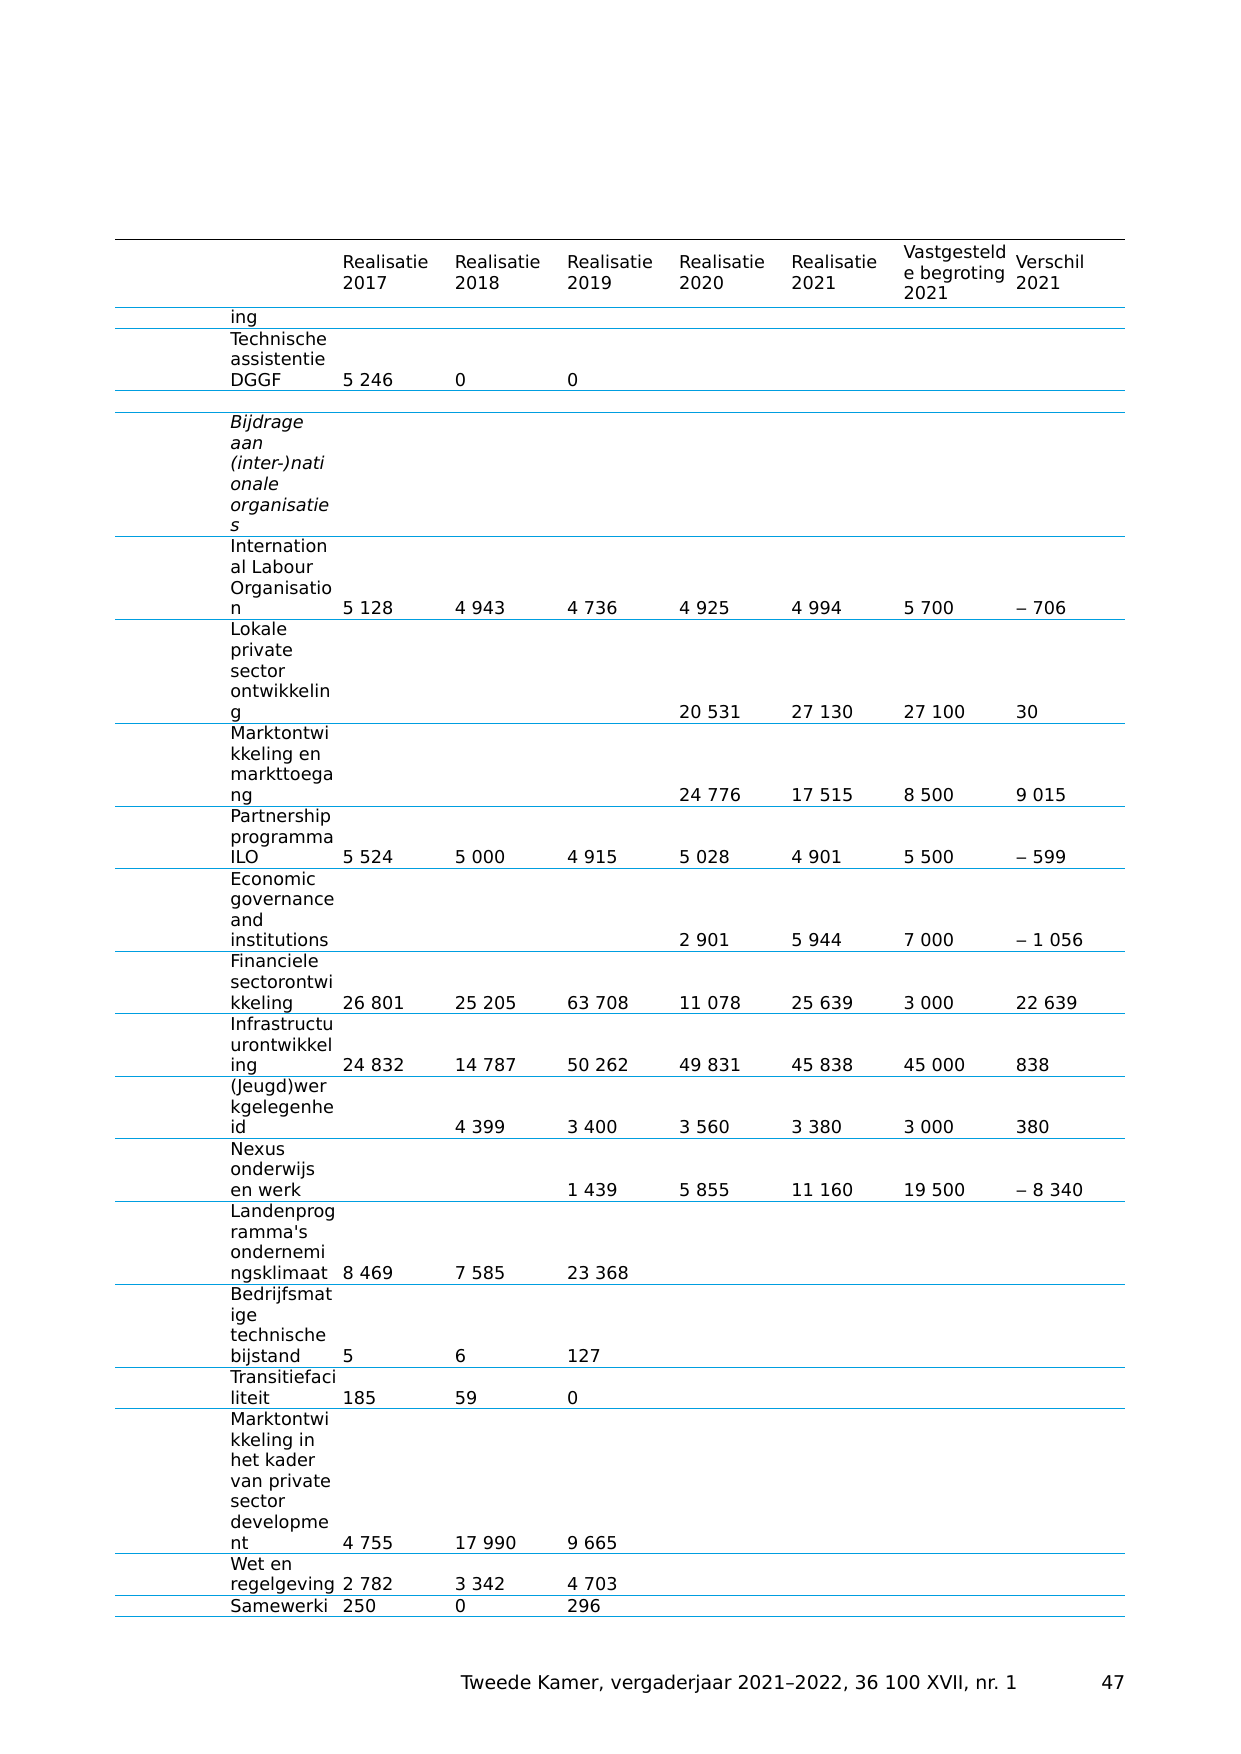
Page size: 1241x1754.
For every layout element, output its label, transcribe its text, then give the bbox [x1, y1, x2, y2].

table_cell [564, 724, 676, 806]
table_cell 17 990 [452, 1409, 564, 1553]
table_cell [788, 1554, 900, 1595]
table_cell [115, 1285, 227, 1367]
table_cell 5 000 [452, 807, 564, 868]
table_cell Samewerki [227, 1596, 339, 1616]
table_cell [676, 1202, 788, 1283]
table_cell Transitiefaciliteit [227, 1368, 339, 1408]
table_cell [900, 1554, 1013, 1595]
table_cell [115, 1139, 227, 1201]
table_cell 5 500 [900, 807, 1013, 868]
table_cell [115, 807, 227, 868]
table_cell Technische assistentie DGGF [227, 329, 339, 390]
table_cell [1013, 391, 1125, 412]
table_cell [340, 620, 452, 722]
table_cell [452, 724, 564, 806]
table_cell Nexus onderwijs en werk [227, 1139, 339, 1201]
table_cell [115, 308, 227, 328]
table_cell 4 943 [452, 537, 564, 619]
table_cell [1013, 308, 1125, 328]
table_cell [115, 1368, 227, 1408]
table_cell 9 015 [1013, 724, 1125, 806]
table_cell 1 439 [564, 1139, 676, 1201]
table_cell [115, 1202, 227, 1283]
table_cell [788, 1285, 900, 1367]
table_cell ‒ 599 [1013, 807, 1125, 868]
table_cell 5 524 [340, 807, 452, 868]
table_cell [564, 413, 676, 536]
table_cell 296 [564, 1596, 676, 1616]
table_cell [115, 952, 227, 1013]
table_cell [1013, 1368, 1125, 1408]
table_cell 45 838 [788, 1014, 900, 1076]
table_cell [115, 413, 227, 536]
table_cell 23 368 [564, 1202, 676, 1283]
table_cell 838 [1013, 1014, 1125, 1076]
table_cell 0 [452, 1596, 564, 1616]
table_cell 380 [1013, 1077, 1125, 1138]
table_cell [564, 391, 676, 412]
table_cell 4 901 [788, 807, 900, 868]
table_cell 27 100 [900, 620, 1013, 722]
table_cell [564, 620, 676, 722]
table_cell 63 708 [564, 952, 676, 1013]
table_cell ‒ 706 [1013, 537, 1125, 619]
table_cell Infrastructuurontwikkeling [227, 1014, 339, 1076]
table_cell 19 500 [900, 1139, 1013, 1201]
table_cell 3 380 [788, 1077, 900, 1138]
table_cell International Labour Organisation [227, 537, 339, 619]
table_cell 25 205 [452, 952, 564, 1013]
table_cell 24 832 [340, 1014, 452, 1076]
table_cell [676, 391, 788, 412]
table_cell [788, 308, 900, 328]
table_cell [340, 1077, 452, 1138]
table_cell Realisatie 2020 [676, 240, 788, 307]
table_cell 26 801 [340, 952, 452, 1013]
table_cell Verschil 2021 [1013, 240, 1125, 307]
table_cell Realisatie 2018 [452, 240, 564, 307]
table_cell [452, 869, 564, 951]
table_cell [1013, 1409, 1125, 1553]
table_cell 5 700 [900, 537, 1013, 619]
table_cell [452, 620, 564, 722]
table_cell [340, 1139, 452, 1201]
table_cell 127 [564, 1285, 676, 1367]
table_cell [676, 1368, 788, 1408]
table_cell 5 855 [676, 1139, 788, 1201]
table_cell 5 128 [340, 537, 452, 619]
table_cell 4 994 [788, 537, 900, 619]
table_cell [900, 1409, 1013, 1553]
table_cell 0 [564, 329, 676, 390]
table_cell [900, 1202, 1013, 1283]
table_cell 3 342 [452, 1554, 564, 1595]
table_cell 5 028 [676, 807, 788, 868]
table_cell [340, 869, 452, 951]
table_cell [1013, 413, 1125, 536]
table_cell 14 787 [452, 1014, 564, 1076]
table_cell [564, 869, 676, 951]
table_cell 4 915 [564, 807, 676, 868]
table_cell ing [227, 308, 339, 328]
table_cell 5 246 [340, 329, 452, 390]
table_cell [227, 391, 339, 412]
table_cell Lokale private sector ontwikkeling [227, 620, 339, 722]
table_cell [676, 413, 788, 536]
table_cell [788, 329, 900, 390]
table_cell 50 262 [564, 1014, 676, 1076]
table_cell [115, 724, 227, 806]
table_cell [340, 724, 452, 806]
table_cell 11 078 [676, 952, 788, 1013]
table_cell 45 000 [900, 1014, 1013, 1076]
table_cell 250 [340, 1596, 452, 1616]
table_cell 3 400 [564, 1077, 676, 1138]
table_cell 6 [452, 1285, 564, 1367]
table_cell [676, 308, 788, 328]
table_cell [564, 308, 676, 328]
table_cell [115, 1596, 227, 1616]
table_cell 4 399 [452, 1077, 564, 1138]
table_cell 20 531 [676, 620, 788, 722]
table_cell [1013, 329, 1125, 390]
table_cell [115, 329, 227, 390]
table_cell [788, 1202, 900, 1283]
table_cell Marktontwikkeling en markttoegang [227, 724, 339, 806]
table_cell [900, 391, 1013, 412]
table_cell 7 585 [452, 1202, 564, 1283]
table_cell Landenprogramma's ondernemingsklimaat [227, 1202, 339, 1283]
table_cell Financiele sectorontwikkeling [227, 952, 339, 1013]
table_cell [115, 1554, 227, 1595]
table_cell [115, 1077, 227, 1138]
table_cell [788, 1409, 900, 1553]
table_header Tabel 7 Budgettaire gevolgen van beleidsartikel 1 Duurzame economische ontwikkeling, handel en investeringen (bedragen x € 1.000) [115, 191, 1125, 239]
table_cell Vastgestelde begroting 2021 [900, 240, 1013, 307]
table_cell [676, 329, 788, 390]
table_cell [115, 1014, 227, 1076]
table_cell [452, 413, 564, 536]
table_cell [788, 413, 900, 536]
table_cell 8 500 [900, 724, 1013, 806]
table_cell [900, 1596, 1013, 1616]
table_cell 24 776 [676, 724, 788, 806]
table_cell [452, 1139, 564, 1201]
table_cell [788, 391, 900, 412]
table_cell [115, 391, 227, 412]
table_cell Bedrijfsmatige technische bijstand [227, 1285, 339, 1367]
table_cell Realisatie 2019 [564, 240, 676, 307]
table_cell 49 831 [676, 1014, 788, 1076]
table_cell 4 755 [340, 1409, 452, 1553]
table_cell [115, 1409, 227, 1553]
table_cell 25 639 [788, 952, 900, 1013]
table_cell [676, 1554, 788, 1595]
table_cell [340, 391, 452, 412]
table_cell [900, 413, 1013, 536]
table_cell 185 [340, 1368, 452, 1408]
table_cell 27 130 [788, 620, 900, 722]
table_cell ‒ 8 340 [1013, 1139, 1125, 1201]
table_cell [340, 413, 452, 536]
table_cell 9 665 [564, 1409, 676, 1553]
table_cell 4 736 [564, 537, 676, 619]
table_cell 4 703 [564, 1554, 676, 1595]
table_cell Bijdrage aan (inter-)nationale organisaties [227, 413, 339, 536]
table_cell [676, 1596, 788, 1616]
table_cell [676, 1409, 788, 1553]
table_cell 0 [452, 329, 564, 390]
table_cell (Jeugd)werkgelegenheid [227, 1077, 339, 1138]
table_cell Realisatie 2017 [340, 240, 452, 307]
table_cell [788, 1368, 900, 1408]
table_cell [115, 620, 227, 722]
table_cell Marktontwikkeling in het kader van private sector development [227, 1409, 339, 1553]
table_cell [452, 391, 564, 412]
table_cell 2 901 [676, 869, 788, 951]
table_cell [1013, 1554, 1125, 1595]
table_cell [227, 240, 339, 307]
table_cell 17 515 [788, 724, 900, 806]
table_cell [1013, 1596, 1125, 1616]
table_cell 5 [340, 1285, 452, 1367]
table_cell [115, 240, 227, 307]
table_cell Wet en regelgeving [227, 1554, 339, 1595]
table_cell 3 000 [900, 1077, 1013, 1138]
table_cell [1013, 1202, 1125, 1283]
table_cell Realisatie 2021 [788, 240, 900, 307]
table_cell [340, 308, 452, 328]
table_cell 59 [452, 1368, 564, 1408]
table_cell 4 925 [676, 537, 788, 619]
table_cell 7 000 [900, 869, 1013, 951]
table_cell 30 [1013, 620, 1125, 722]
table_cell [900, 1368, 1013, 1408]
table_cell [900, 1285, 1013, 1367]
table_cell 3 560 [676, 1077, 788, 1138]
table_cell 5 944 [788, 869, 900, 951]
table_cell [900, 329, 1013, 390]
table_cell [115, 537, 227, 619]
table_cell [788, 1596, 900, 1616]
table_cell 2 782 [340, 1554, 452, 1595]
table_cell 11 160 [788, 1139, 900, 1201]
table_cell [452, 308, 564, 328]
table_cell Economic governance and institutions [227, 869, 339, 951]
table_cell 3 000 [900, 952, 1013, 1013]
table_cell 0 [564, 1368, 676, 1408]
table_cell Partnershipprogramma ILO [227, 807, 339, 868]
table_cell [115, 869, 227, 951]
table_cell ‒ 1 056 [1013, 869, 1125, 951]
table_cell 22 639 [1013, 952, 1125, 1013]
table_cell [676, 1285, 788, 1367]
table_cell [900, 308, 1013, 328]
table_cell [1013, 1285, 1125, 1367]
table_cell 8 469 [340, 1202, 452, 1283]
